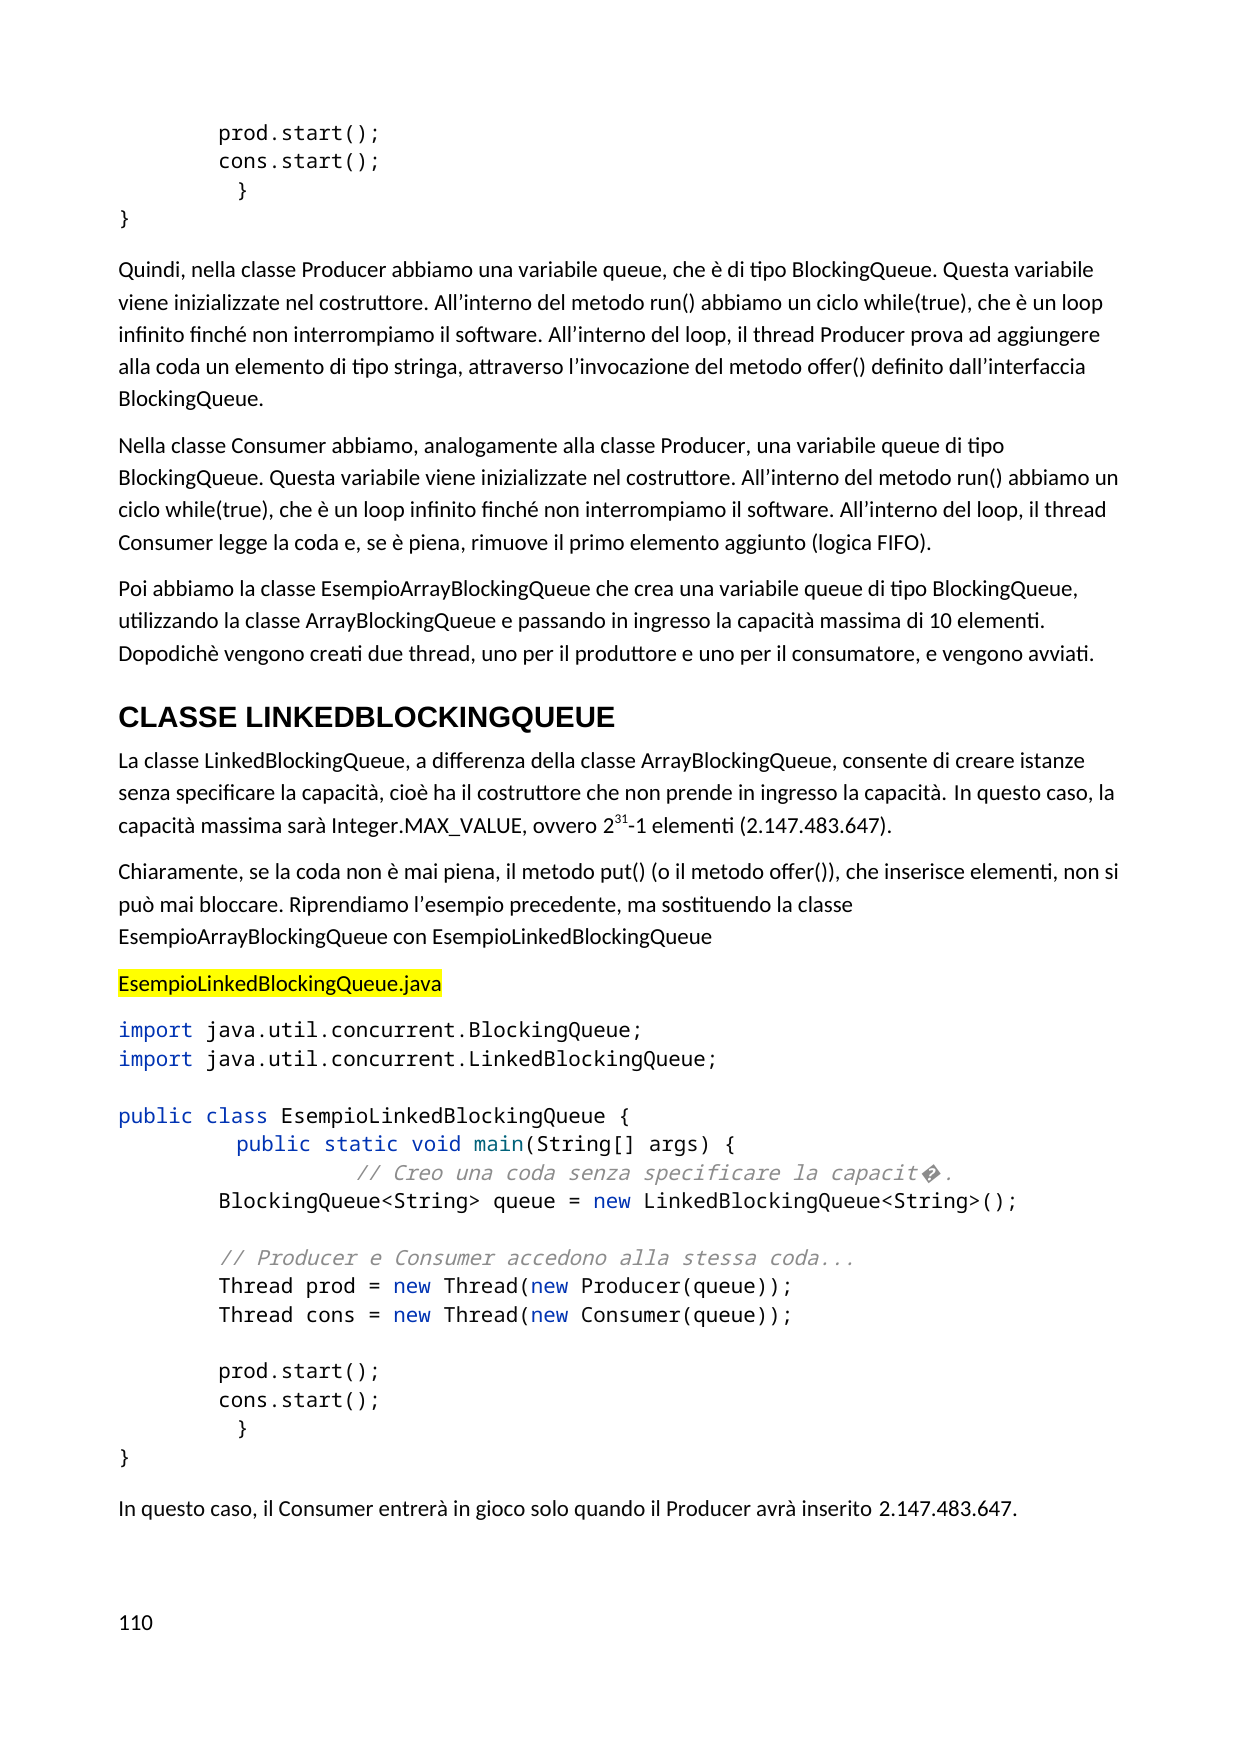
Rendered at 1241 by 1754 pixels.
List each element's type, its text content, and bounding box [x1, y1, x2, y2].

text La classe LinkedBlockingQueue, a differenza della classe ArrayBlockingQueue, consente di creare istanze senza specificare la capacità, cioè ha il costruttore che non prende in ingresso la capacità. In questo caso, la capacità massima sarà Integer.MAX_VALUE, ovvero 231-1 elementi (2.147.483.647). [118, 746, 1122, 839]
text EsempioLinkedBlockingQueue.java [118, 969, 1122, 997]
text Chiaramente, se la coda non è mai piena, il metodo put() (o il metodo offer()), che inserisce elementi, non si può mai bloccare. Riprendiamo l’esempio precedente, ma sostituendo la classe EsempioArrayBlockingQueue con EsempioLinkedBlockingQueue [118, 857, 1122, 950]
text Nella classe Consumer abbiamo, analogamente alla classe Producer, una variabile queue di tipo BlockingQueue. Questa variabile viene inizializzate nel costruttore. All’interno del metodo run() abbiamo un ciclo while(true), che è un loop infinito finché non interrompiamo il software. All’interno del loop, il thread Consumer legge la coda e, se è piena, rimuove il primo elemento aggiunto (logica FIFO). [118, 431, 1122, 556]
text In questo caso, il Consumer entrerà in gioco solo quando il Producer avrà inserito 2.147.483.647. [118, 1494, 1122, 1522]
text Poi abbiamo la classe EsempioArrayBlockingQueue che crea una variabile queue di tipo BlockingQueue, utilizzando la classe ArrayBlockingQueue e passando in ingresso la capacità massima di 10 elementi. Dopodichè vengono creati due thread, uno per il produttore e uno per il consumatore, e vengono avviati. [118, 574, 1122, 667]
text prod.start(); cons.start(); } } [118, 118, 1122, 232]
text import java.util.concurrent.BlockingQueue; import java.util.concurrent.LinkedBlockingQueue; public class EsempioLinkedBlockingQueue { public static void main(String[] args) { // Creo una coda senza specificare la capacit�. BlockingQueue<String> queue = new LinkedBlockingQueue<String>(); // Producer e Consumer accedono alla stessa coda... Thread prod = new Thread(new Producer(queue)); Thread cons = new Thread(new Consumer(queue)); prod.start(); cons.start(); } } [118, 1015, 1122, 1470]
subtitle CLASSE LINKEDBLOCKINGQUEUE [118, 700, 1122, 734]
text Quindi, nella classe Producer abbiamo una variabile queue, che è di tipo BlockingQueue. Questa variabile viene inizializzate nel costruttore. All’interno del metodo run() abbiamo un ciclo while(true), che è un loop infinito finché non interrompiamo il software. All’interno del loop, il thread Producer prova ad aggiungere alla coda un elemento di tipo stringa, attraverso l’invocazione del metodo offer() definito dall’interfaccia BlockingQueue. [118, 256, 1122, 412]
